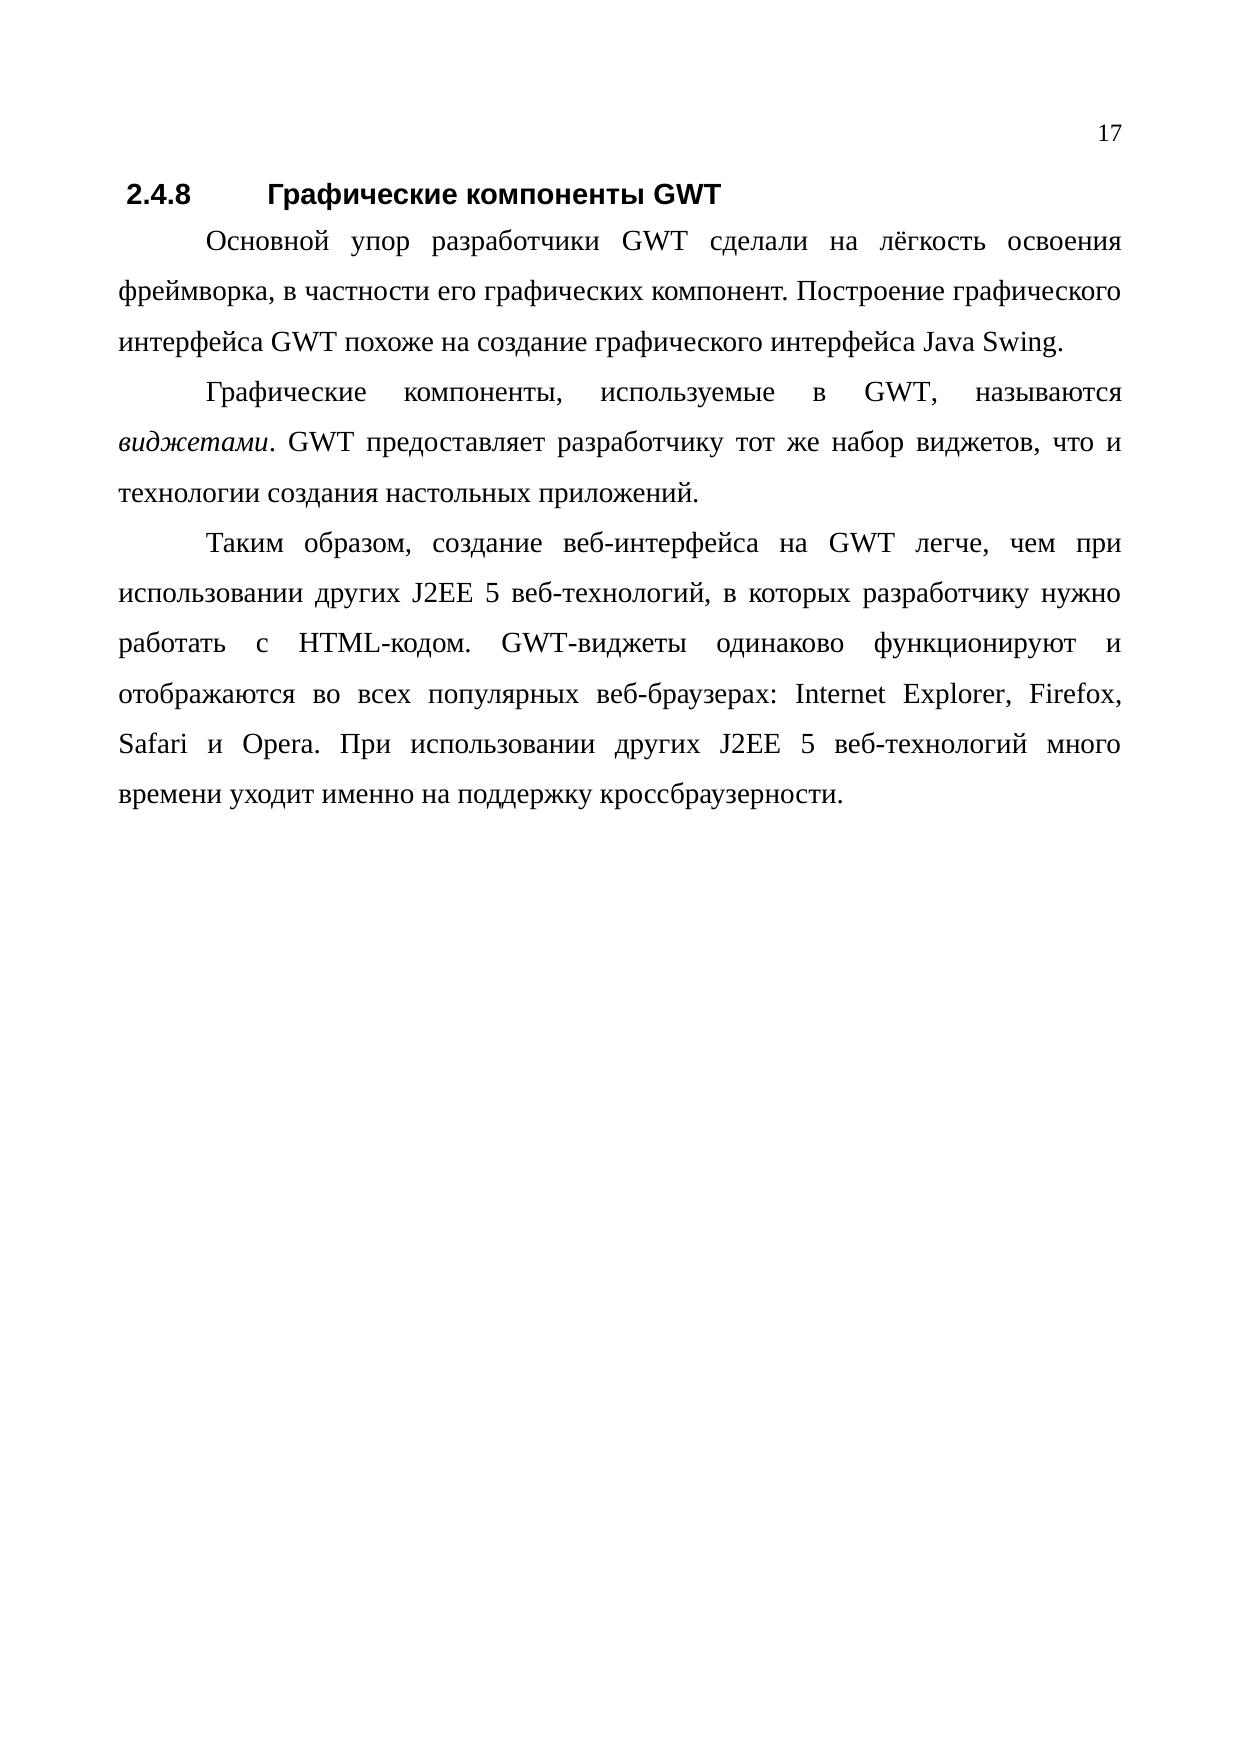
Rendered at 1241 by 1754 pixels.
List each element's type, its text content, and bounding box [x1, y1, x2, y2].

text Таким образом, создание веб-интерфейса на GWT легче, чем при использовании других J2EE 5 веб-технологий, в которых разработчику нужно работать с HTML-кодом. GWT-виджеты одинаково функционируют и отображаются во всех популярных веб-браузерах: Internet Explorer, Firefox, Safari и Opera. При использовании других J2EE 5 веб-технологий много времени уходит именно на поддержку кроссбраузерности. [118, 525, 1122, 810]
text Основной упор разработчики GWT сделали на лёгкость освоения фреймворка, в частности его графических компонент. Построение графического интерфейса GWT похоже на создание графического интерфейса Java Swing. [118, 223, 1122, 357]
text Графические компоненты, используемые в GWT, называются виджетами. GWT предоставляет разработчику тот же набор виджетов, что и технологии создания настольных приложений. [118, 374, 1122, 508]
subtitle Графические компоненты GWT [118, 177, 1122, 211]
